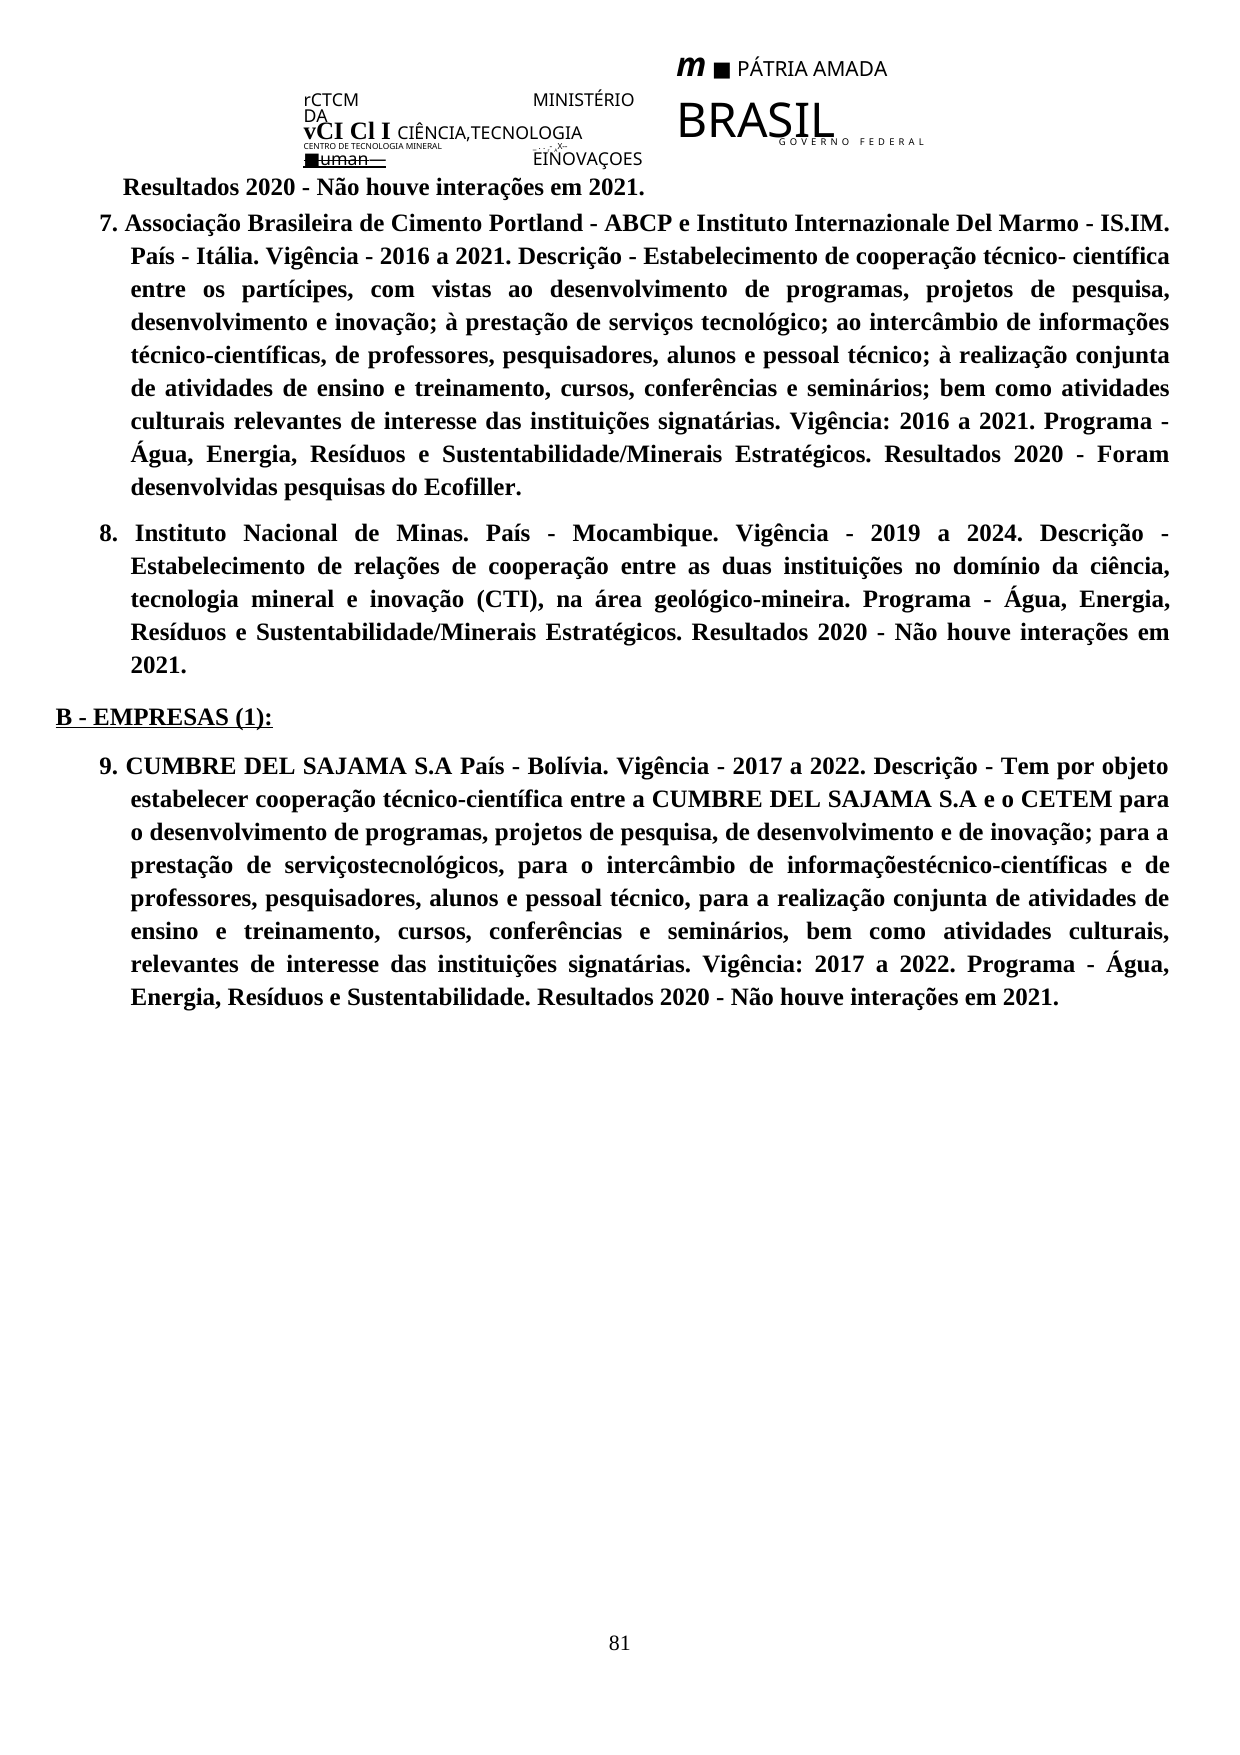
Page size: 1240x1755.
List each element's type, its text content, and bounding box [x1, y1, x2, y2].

text 8. Instituto Nacional de Minas. País - Mocambique. Vigência - 2019 a 2024. Descrição - Estabelecimento de relações de cooperação entre as duas instituições no domínio da ciência, tecnologia mineral e inovação (CTI), na área geológico-mineira. Programa - Água, Energia, Resíduos e Sustentabilidade/Minerais Estratégicos. Resultados 2020 - Não houve interações em 2021. [99, 515, 1171, 680]
text 9. CUMBRE DEL SAJAMA S.A País - Bolívia. Vigência - 2017 a 2022. Descrição - Tem por objeto estabelecer cooperação técnico-científica entre a CUMBRE DEL SAJAMA S.A e o CETEM para o desenvolvimento de programas, projetos de pesquisa, de desenvolvimento e de inovação; para a prestação de serviçostecnológicos, para o intercâmbio de informaçõestécnico-científicas e de professores, pesquisadores, alunos e pessoal técnico, para a realização conjunta de atividades de ensino e treinamento, cursos, conferências e seminários, bem como atividades culturais, relevantes de interesse das instituições signatárias. Vigência: 2017 a 2022. Programa - Água, Energia, Resíduos e Sustentabilidade. Resultados 2020 - Não houve interações em 2021. [99, 748, 1171, 1012]
text 7. Associação Brasileira de Cimento Portland - ABCP e Instituto Internazionale Del Marmo - IS.IM. País - Itália. Vigência - 2016 a 2021. Descrição - Estabelecimento de cooperação técnico- científica entre os partícipes, com vistas ao desenvolvimento de programas, projetos de pesquisa, desenvolvimento e inovação; à prestação de serviços tecnológico; ao intercâmbio de informações técnico-científicas, de professores, pesquisadores, alunos e pessoal técnico; à realização conjunta de atividades de ensino e treinamento, cursos, conferências e seminários; bem como atividades culturais relevantes de interesse das instituições signatárias. Vigência: 2016 a 2021. Programa - Água, Energia, Resíduos e Sustentabilidade/Minerais Estratégicos. Resultados 2020 - Foram desenvolvidas pesquisas do Ecofiller. [99, 205, 1171, 502]
text rCTCM MINISTÉRIO DA [303, 93, 676, 126]
text ■uman— EINOVAÇOES [303, 151, 1171, 168]
text [932, 93, 1171, 126]
text [932, 142, 1171, 151]
text [932, 126, 1171, 142]
text vCI Cl I CIÊNCIA,TECNOLOGIA [303, 126, 676, 142]
subtitle B - EMPRESAS (1): [55, 705, 1171, 730]
text Resultados 2020 - Não houve interações em 2021. [55, 176, 1171, 201]
text CENTRO DE TECNOLOGIA MINERAL _ . . r- AX-- [303, 142, 676, 151]
text GOVERNO FEDERAL [779, 138, 941, 148]
